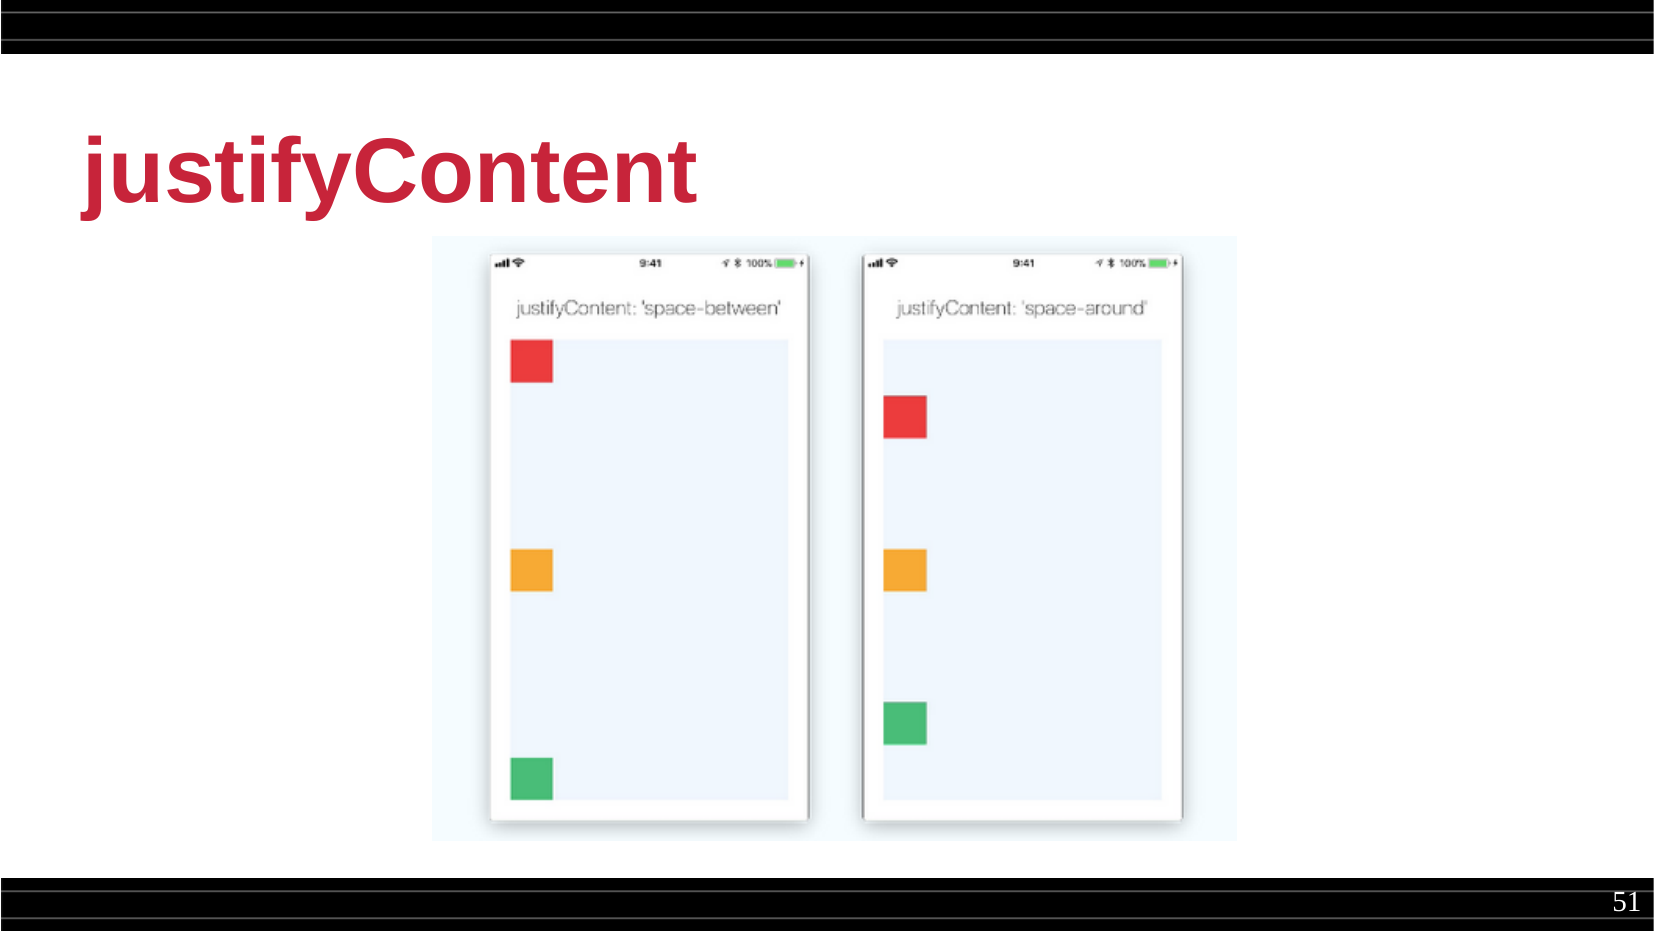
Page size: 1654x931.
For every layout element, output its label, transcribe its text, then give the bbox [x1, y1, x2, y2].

title justifyContent [82, 92, 1571, 249]
picture [432, 236, 1237, 841]
picture [1, 0, 1654, 54]
picture [1, 878, 1654, 931]
